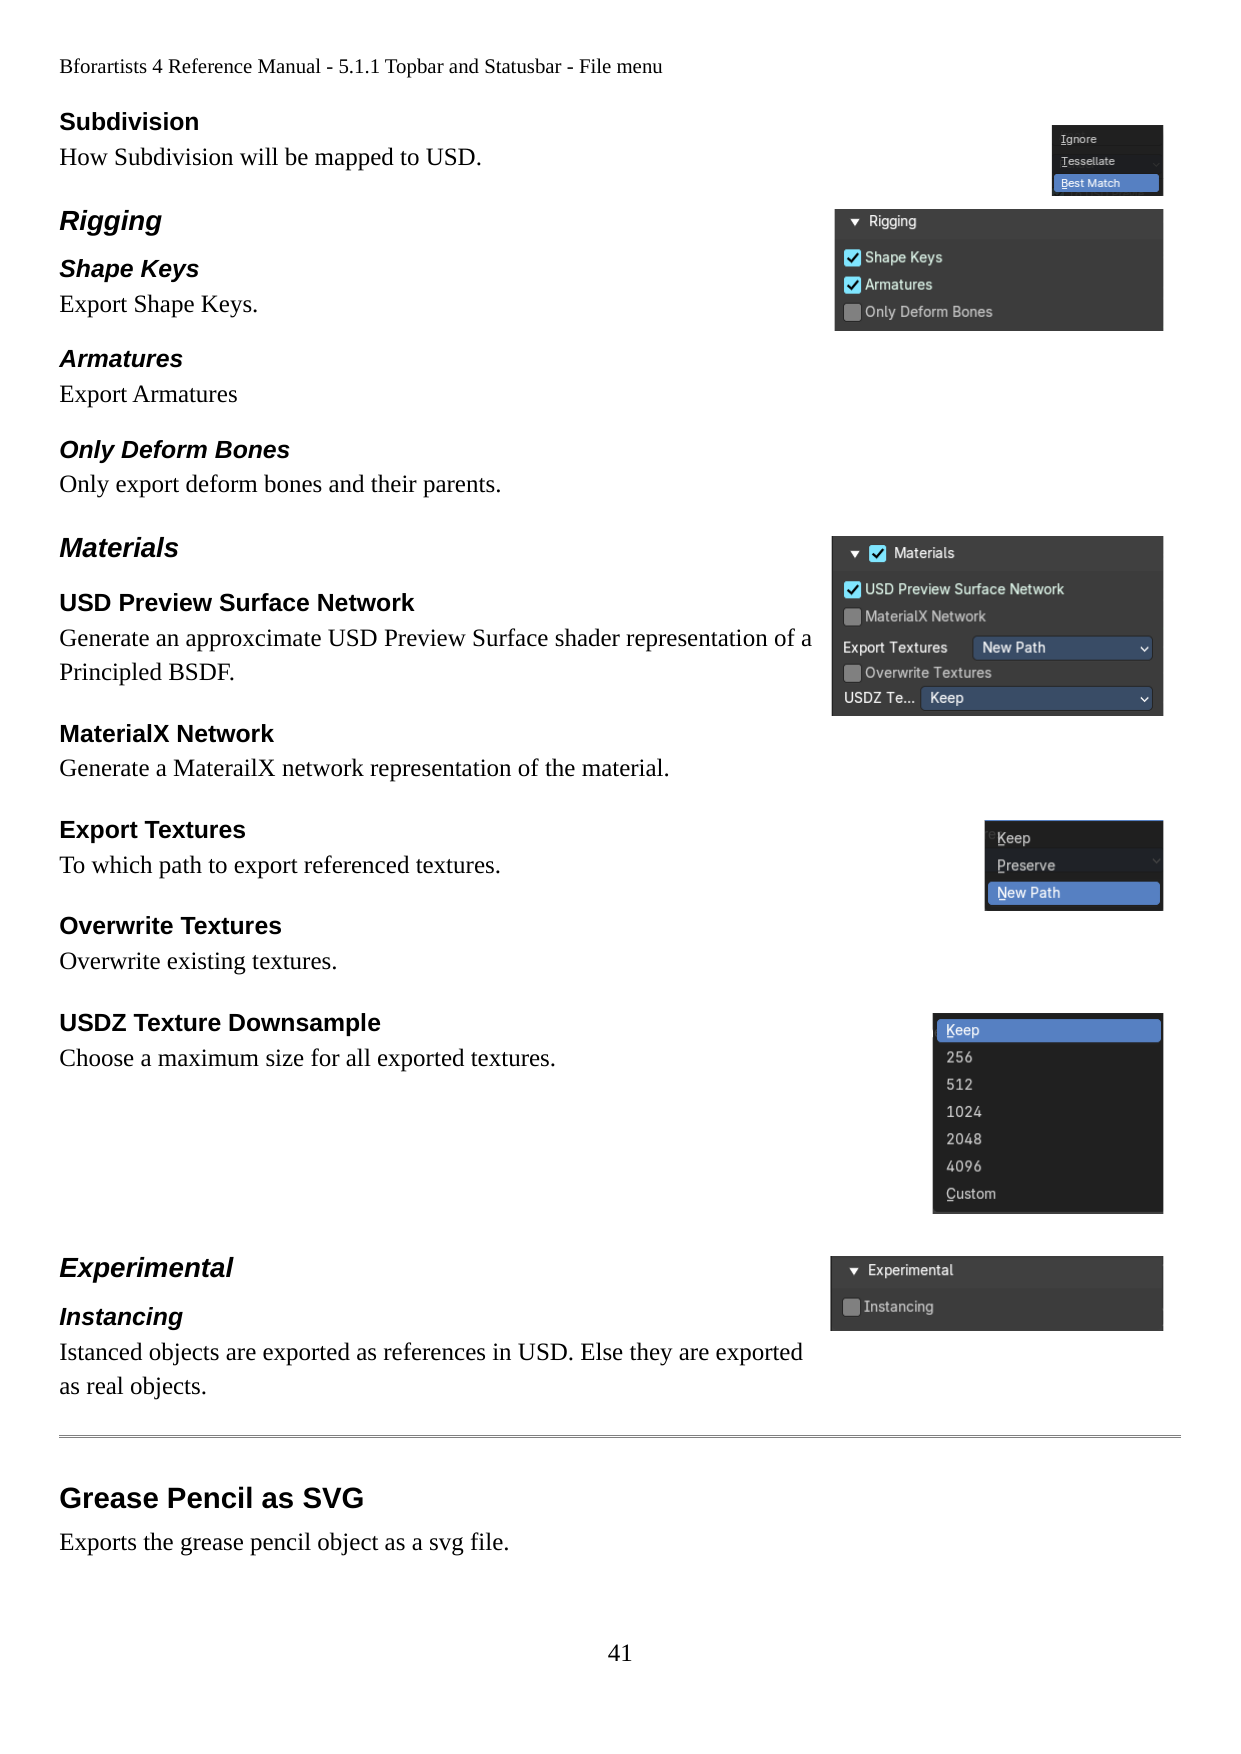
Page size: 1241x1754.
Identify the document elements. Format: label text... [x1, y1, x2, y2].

text Istanced objects are exported as references in USD. Else they are exported as real objects. [59, 1337, 1181, 1400]
text How Subdivision will be mapped to USD. [59, 142, 1051, 171]
text Only export deform bones and their parents. [59, 469, 1181, 498]
subtitle [1164, 254, 1181, 283]
subtitle Export Textures [59, 815, 1181, 844]
text Generate an approxcimate USD Preview Surface shader representation of a Principled BSDF. [59, 623, 831, 686]
subtitle Grease Pencil as SVG [59, 1481, 1181, 1515]
text Export Shape Keys. [59, 289, 834, 318]
text Exports the grease pencil object as a svg file. [59, 1527, 1181, 1556]
subtitle Instancing [59, 1302, 830, 1331]
subtitle Subdivision [59, 107, 1181, 136]
picture [834, 209, 1164, 331]
subtitle Armatures [59, 344, 1181, 373]
subtitle Rigging [59, 204, 1181, 236]
subtitle [1164, 1302, 1181, 1331]
text [1164, 289, 1181, 318]
text Export Armatures [59, 379, 1181, 408]
picture [831, 536, 1164, 716]
subtitle USD Preview Surface Network [59, 588, 831, 616]
picture [984, 820, 1164, 911]
text To which path to export referenced textures. [59, 850, 984, 879]
text Choose a maximum size for all exported textures. [59, 1043, 932, 1071]
subtitle Overwrite Textures [59, 911, 1181, 940]
picture [932, 1013, 1164, 1214]
subtitle Experimental [59, 1251, 1181, 1283]
text Overwrite existing textures. [59, 946, 1181, 975]
subtitle Shape Keys [59, 254, 834, 283]
subtitle Materials [59, 531, 1181, 563]
subtitle MaterialX Network [59, 719, 1181, 747]
text Generate a MaterailX network representation of the material. [59, 753, 1181, 782]
picture [830, 1256, 1164, 1331]
subtitle Only Deform Bones [59, 435, 1181, 463]
subtitle USDZ Texture Downsample [59, 1008, 1181, 1036]
picture [1051, 125, 1164, 196]
